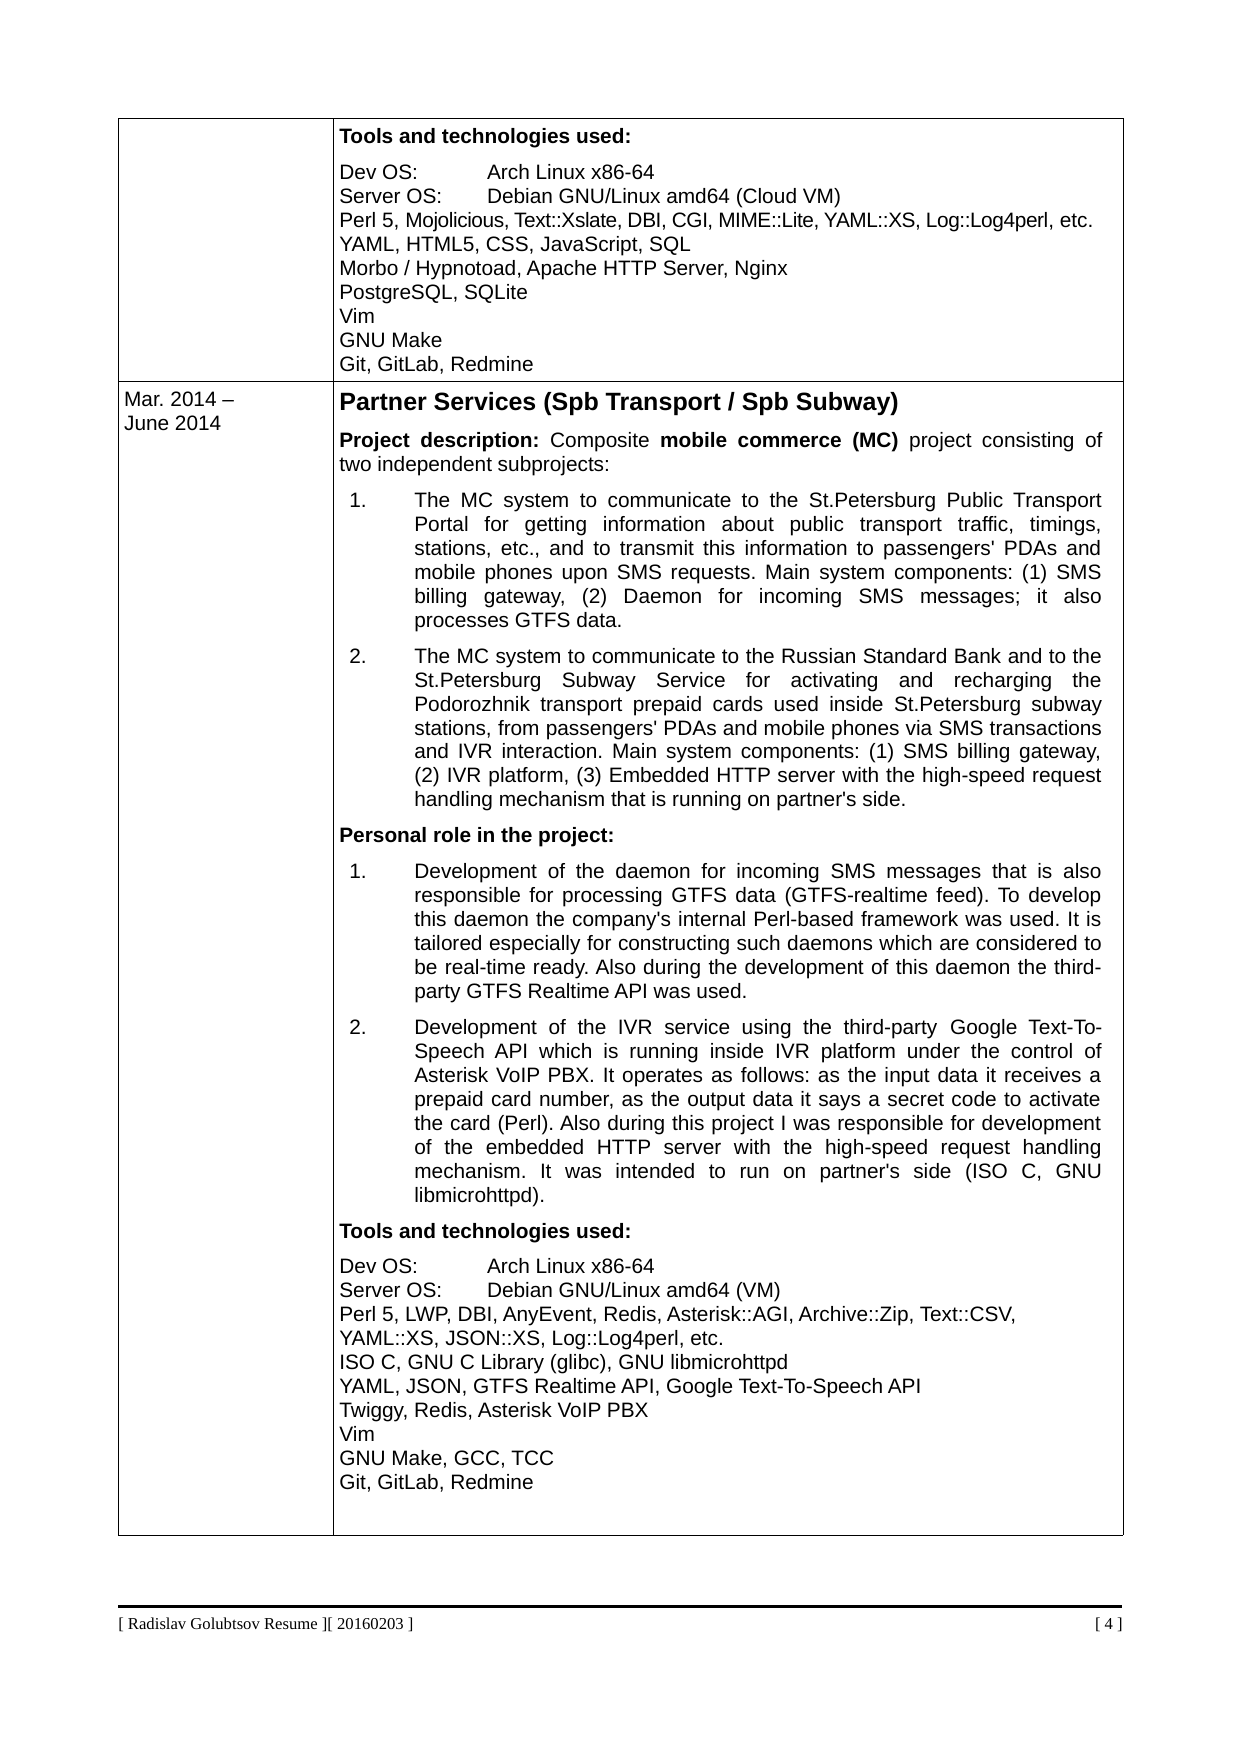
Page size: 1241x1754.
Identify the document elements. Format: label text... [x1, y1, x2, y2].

table_cell [119, 119, 333, 381]
table_cell Mar. 2014 – June 2014 [119, 382, 333, 1535]
table_cell Partner Services (Spb Transport / Spb Subway) Project description: Composite mobile commerce (MC) project consisting of two independent subprojects: The MC system to communicate to the St.Petersburg Public Transport Portal for getting information about public transport traffic, timings, stations, etc., and to transmit this information to passengers' PDAs and mobile phones upon SMS requests. Main system components: (1) SMS billing gateway, (2) Daemon for incoming SMS messages; it also processes GTFS data. The MC system to communicate to the Russian Standard Bank and to the St.Petersburg Subway Service for activating and recharging the Podorozhnik transport prepaid cards used inside St.Petersburg subway stations, from passengers' PDAs and mobile phones via SMS transactions and IVR interaction. Main system components: (1) SMS billing gateway, (2) IVR platform, (3) Embedded HTTP server with the high-speed request handling mechanism that is running on partner's side. Personal role in the project: Development of the daemon for incoming SMS messages that is also responsible for processing GTFS data (GTFS-realtime feed). To develop this daemon the company's internal Perl-based framework was used. It is tailored especially for constructing such daemons which are considered to be real-time ready. Also during the development of this daemon the third-party GTFS Realtime API was used. Development of the IVR service using the third-party Google Text-To-Speech API which is running inside IVR platform under the control of Asterisk VoIP PBX. It operates as follows: as the input data it receives a prepaid card number, as the output data it says a secret code to activate the card (Perl). Also during this project I was responsible for development of the embedded HTTP server with the high-speed request handling mechanism. It was intended to run on partner's side (ISO C, GNU libmicrohttpd). Tools and technologies used: Dev OS: Arch Linux x86-64 Server OS: Debian GNU/Linux amd64 (VM) Perl 5, LWP, DBI, AnyEvent, Redis, Asterisk::AGI, Archive::Zip, Text::CSV, YAML::XS, JSON::XS, Log::Log4perl, etc. ISO C, GNU C Library (glibc), GNU libmicrohttpd YAML, JSON, GTFS Realtime API, Google Text-To-Speech API Twiggy, Redis, Asterisk VoIP PBX Vim GNU Make, GCC, TCC Git, GitLab, Redmine [334, 382, 1123, 1535]
table_cell Tools and technologies used: Dev OS: Arch Linux x86-64 Server OS: Debian GNU/Linux amd64 (Cloud VM) Perl 5, Mojolicious, Text::Xslate, DBI, CGI, MIME::Lite, YAML::XS, Log::Log4perl, etc. YAML, HTML5, CSS, JavaScript, SQL Morbo / Hypnotoad, Apache HTTP Server, Nginx PostgreSQL, SQLite Vim GNU Make Git, GitLab, Redmine [334, 119, 1123, 381]
